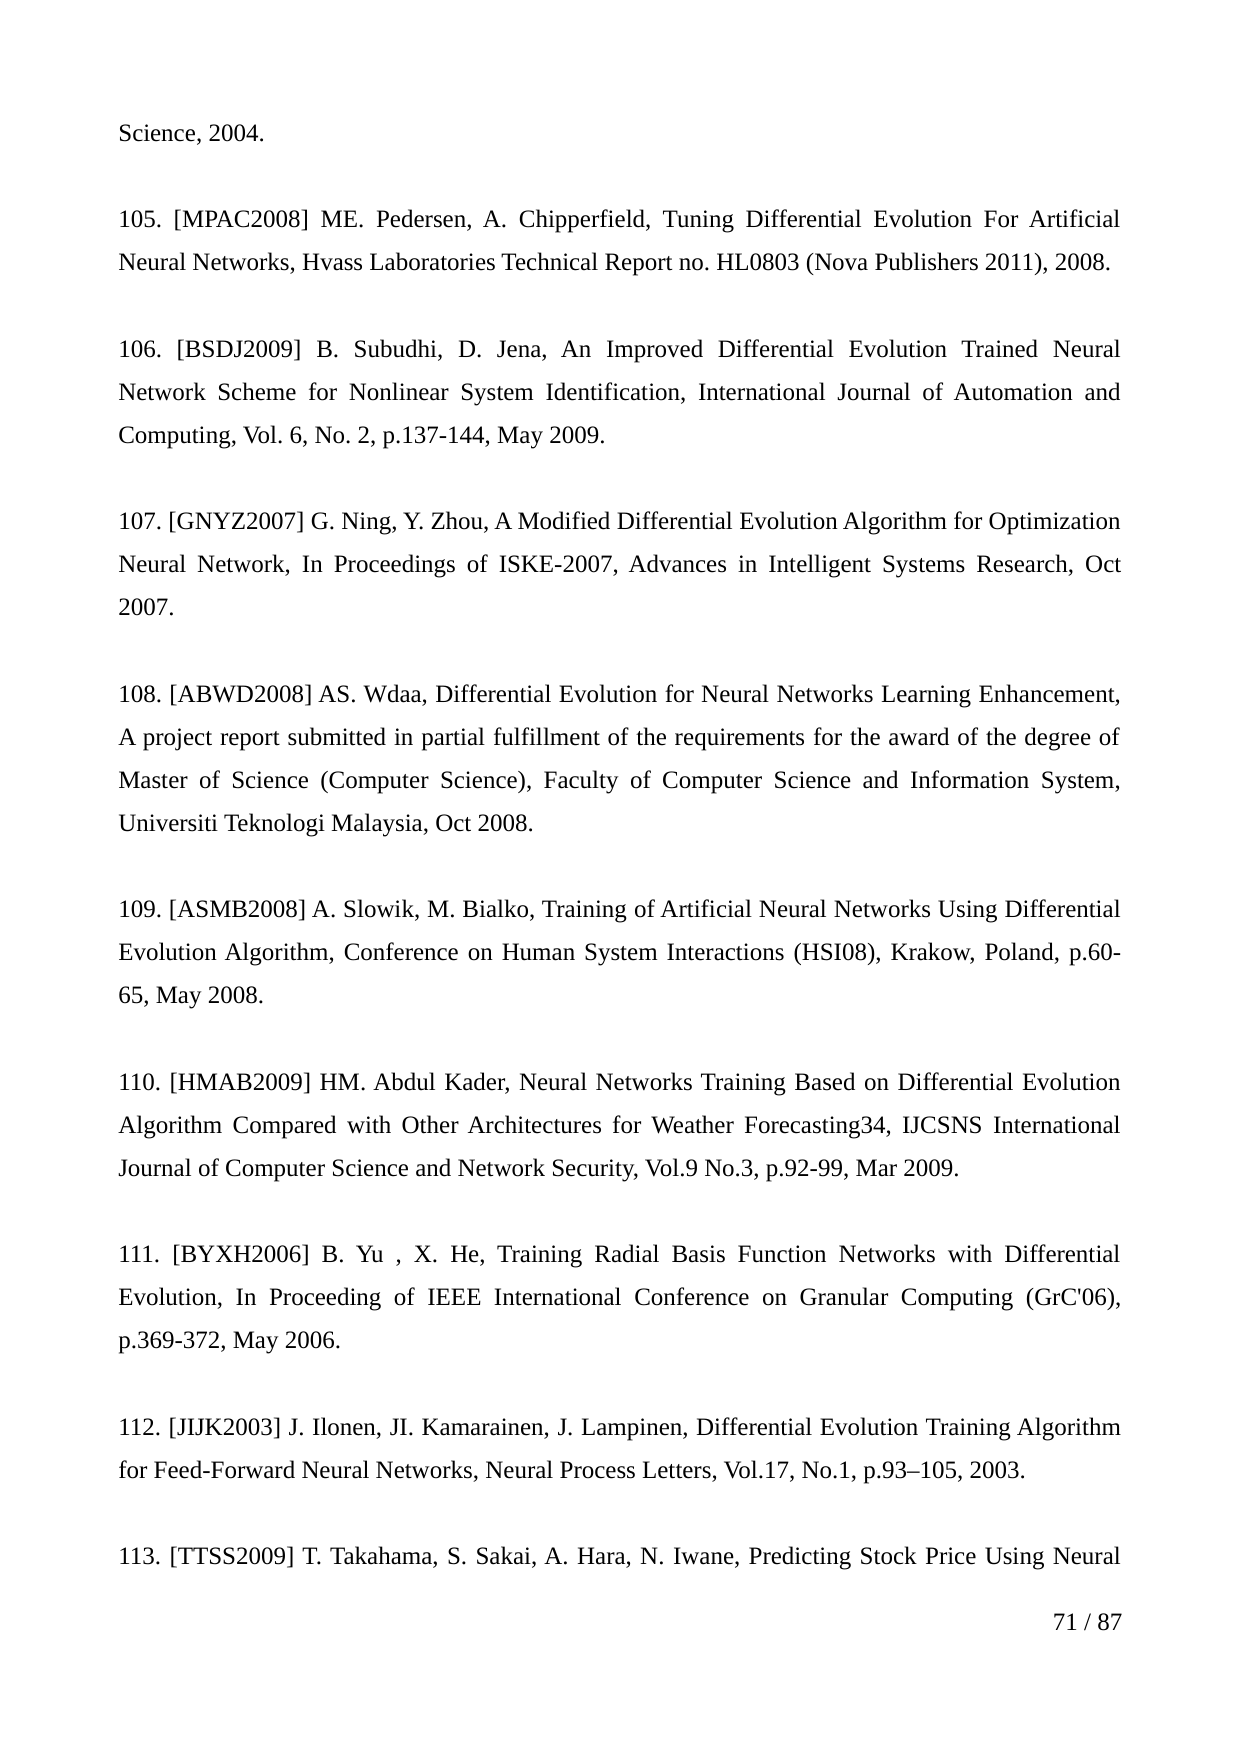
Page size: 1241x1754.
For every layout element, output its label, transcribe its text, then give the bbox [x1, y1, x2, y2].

text 107. [GNYZ2007] G. Ning, Y. Zhou, A Modified Differential Evolution Algorithm for Optimization Neural Network, In Proceedings of ISKE-2007, Advances in Intelligent Systems Research, Oct 2007. [118, 506, 1122, 621]
text Science, 2004. [118, 118, 1122, 147]
text 111. [BYXH2006] B. Yu , X. He, Training Radial Basis Function Networks with Differential Evolution, In Proceeding of IEEE International Conference on Granular Computing (GrC'06), p.369-372, May 2006. [118, 1239, 1122, 1354]
text 106. [BSDJ2009] B. Subudhi, D. Jena, An Improved Differential Evolution Trained Neural Network Scheme for Nonlinear System Identification, International Journal of Automation and Computing, Vol. 6, No. 2, p.137-144, May 2009. [118, 334, 1122, 449]
text 113. [TTSS2009] T. Takahama, S. Sakai, A. Hara, N. Iwane, Predicting Stock Price Using Neural [118, 1541, 1122, 1570]
text 105. [MPAC2008] ME. Pedersen, A. Chipperfield, Tuning Differential Evolution For Artificial Neural Networks, Hvass Laboratories Technical Report no. HL0803 (Nova Publishers 2011), 2008. [118, 204, 1122, 276]
text 110. [HMAB2009] HM. Abdul Kader, Neural Networks Training Based on Differential Evolution Algorithm Compared with Other Architectures for Weather Forecasting34, IJCSNS International Journal of Computer Science and Network Security, Vol.9 No.3, p.92-99, Mar 2009. [118, 1067, 1122, 1182]
text 112. [JIJK2003] J. Ilonen, JI. Kamarainen, J. Lampinen, Differential Evolution Training Algorithm for Feed-Forward Neural Networks, Neural Process Letters, Vol.17, No.1, p.93–105, 2003. [118, 1412, 1122, 1484]
text 108. [ABWD2008] AS. Wdaa, Differential Evolution for Neural Networks Learning Enhancement, A project report submitted in partial fulfillment of the requirements for the award of the degree of Master of Science (Computer Science), Faculty of Computer Science and Information System, Universiti Teknologi Malaysia, Oct 2008. [118, 679, 1122, 837]
text 109. [ASMB2008] A. Slowik, M. Bialko, Training of Artificial Neural Networks Using Differential Evolution Algorithm, Conference on Human System Interactions (HSI08), Krakow, Poland, p.60-65, May 2008. [118, 894, 1122, 1009]
